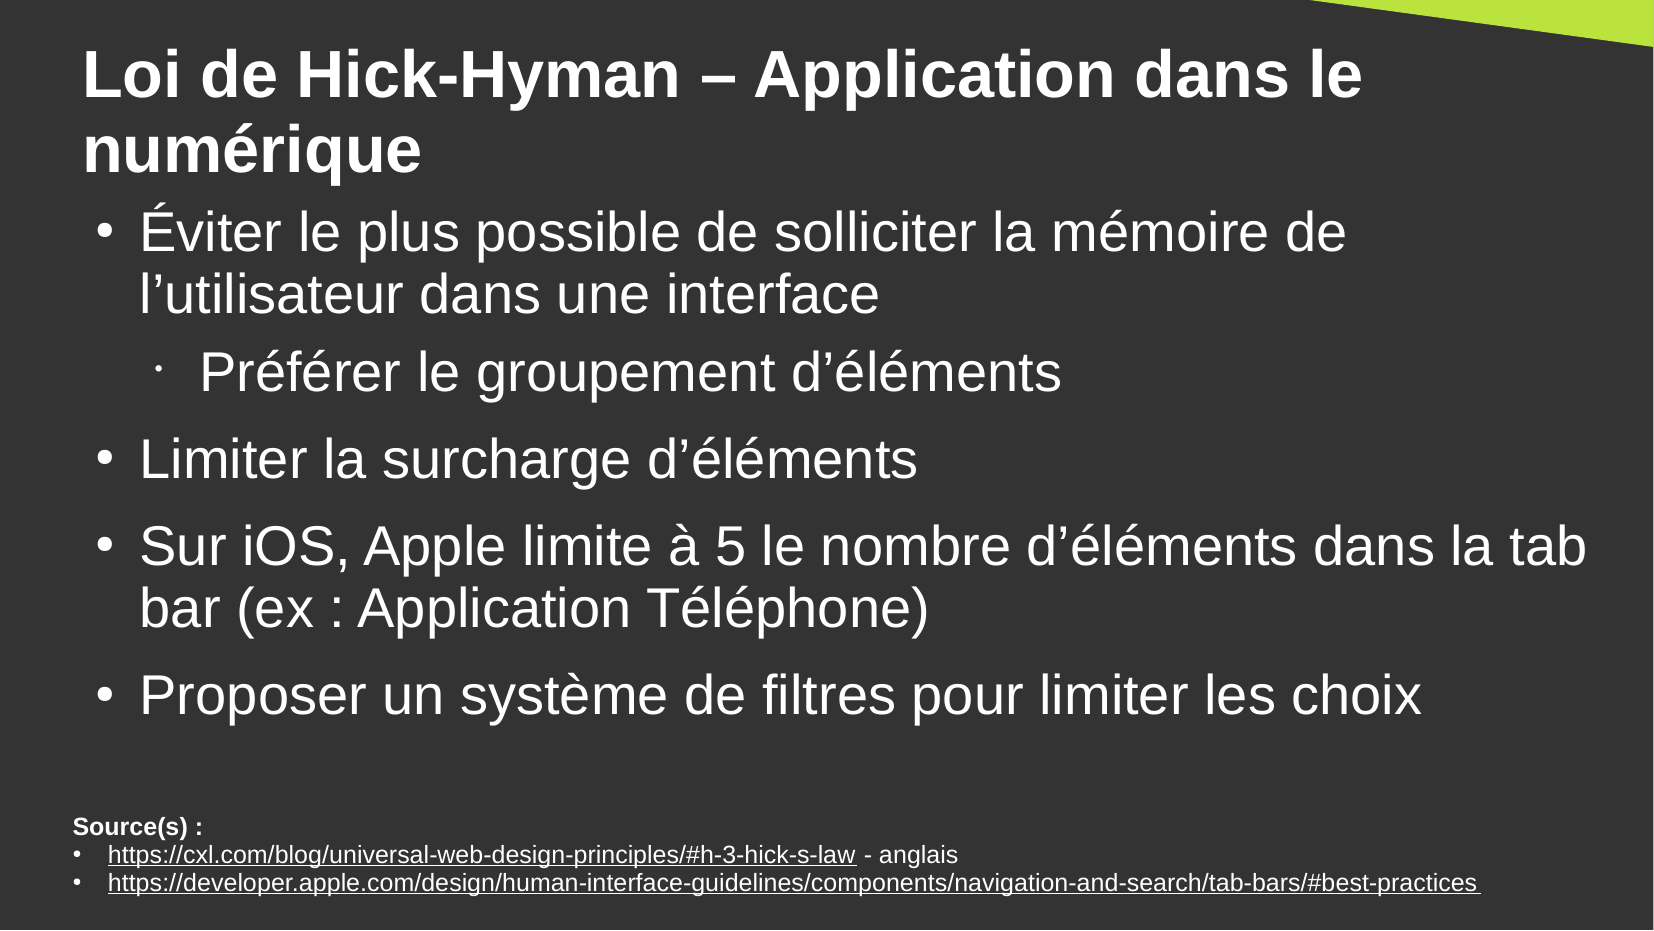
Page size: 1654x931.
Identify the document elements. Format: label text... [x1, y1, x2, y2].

text_box [1309, 0, 1654, 48]
text_box Source(s) : https://cxl.com/blog/universal-web-design-principles/#h-3-hick-s-law - anglais https://developer.apple.com/design/human-interface-guidelines/components/navigation-and-search/tab-bars/#best-practices [57, 805, 1543, 905]
title Loi de Hick-Hyman – Application dans le numérique [82, 37, 1453, 187]
list Éviter le plus possible de solliciter la mémoire de l’utilisateur dans une interface Préférer le groupement d’éléments Limiter la surcharge d’éléments Sur iOS, Apple limite à 5 le nombre d’éléments dans la tab bar (ex : Application Téléphone) Proposer un système de filtres pour limiter les choix [80, 200, 1620, 733]
